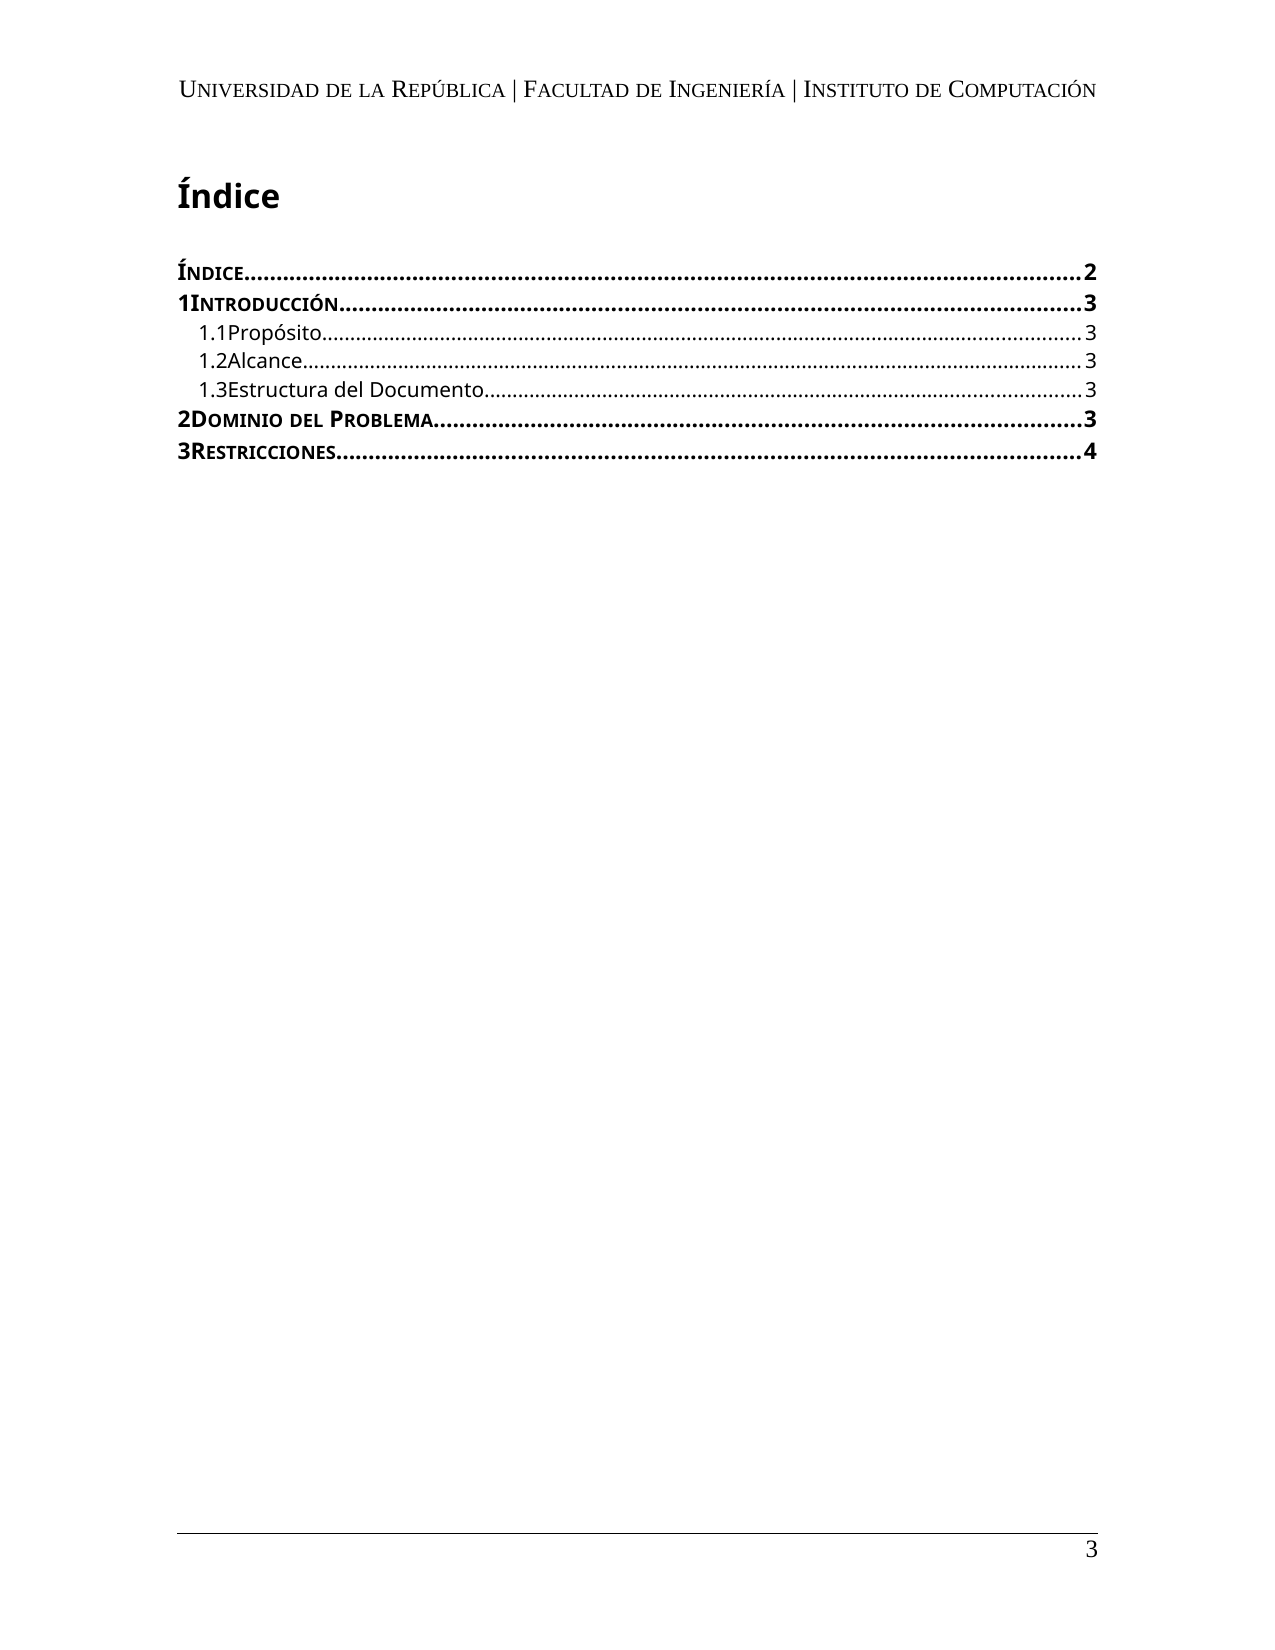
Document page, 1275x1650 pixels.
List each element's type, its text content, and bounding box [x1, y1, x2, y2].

text 2 Dominio del Problema 3 [177, 403, 1098, 435]
subtitle Índice [177, 173, 1098, 218]
text 1.3 Estructura del Documento 3 [198, 375, 1098, 403]
text 1.2 Alcance 3 [198, 347, 1098, 375]
text 1 Introducción 3 [177, 287, 1098, 318]
text 1.1 Propósito 3 [198, 318, 1098, 347]
text Índice 2 [177, 256, 1098, 287]
text 3 Restricciones 4 [177, 435, 1098, 466]
